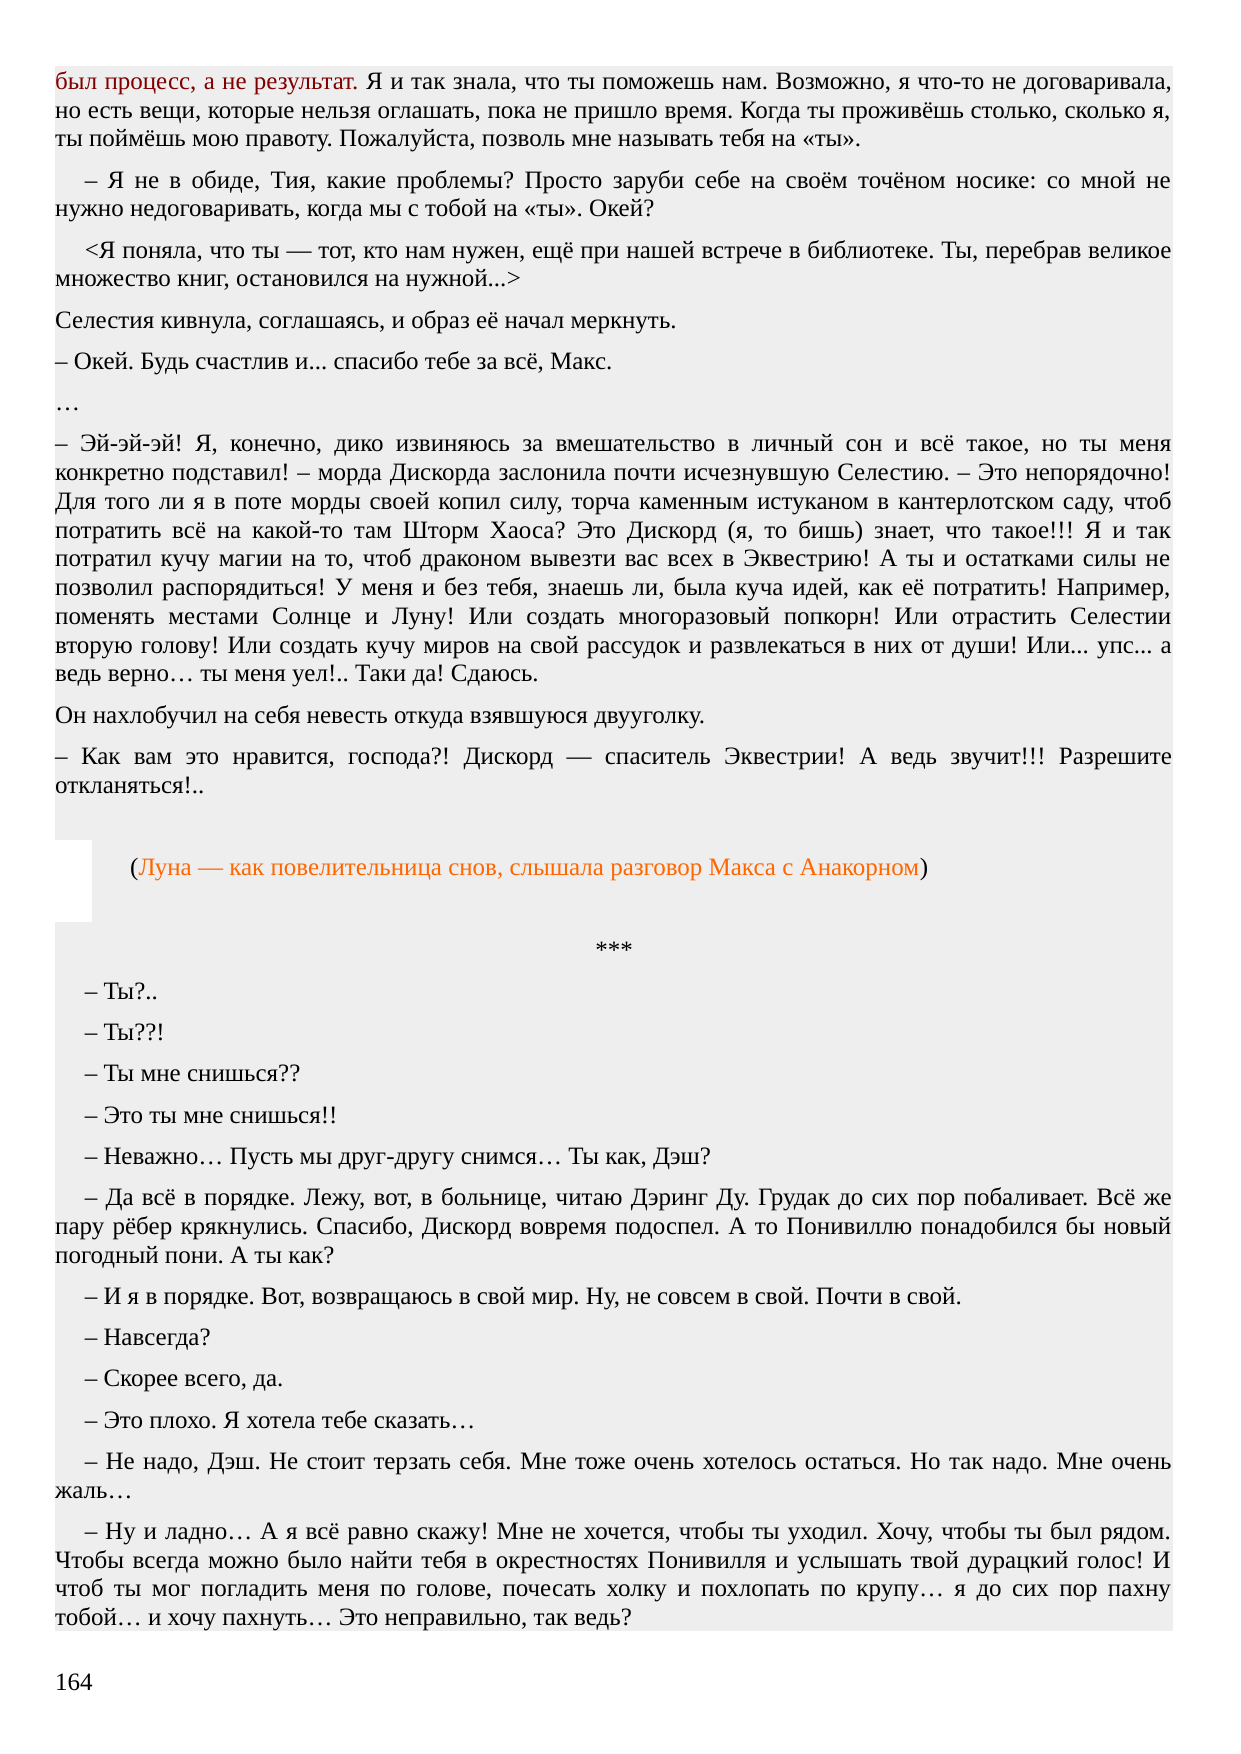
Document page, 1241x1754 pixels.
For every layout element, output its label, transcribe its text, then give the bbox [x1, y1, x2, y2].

text – Это ты мне снишься!! [55, 1100, 1173, 1128]
text – Да всё в порядке. Лежу, вот, в больнице, читаю Дэринг Ду. Грудак до сих пор побаливает. Всё же пару рёбер крякнулись. Спасибо, Дискорд вовремя подоспел. А то Понивиллю понадобился бы новый погодный пони. А ты как? [55, 1182, 1173, 1268]
text – Эй-эй-эй! Я, конечно, дико извиняюсь за вмешательство в личный сон и всё такое, но ты меня конкретно подставил! – морда Дискорда заслонила почти исчезнувшую Селестию. – Это непорядочно! Для того ли я в поте морды своей копил силу, торча каменным истуканом в кантерлотском саду, чтоб потратить всё на какой-то там Шторм Хаоса? Это Дискорд (я, то бишь) знает, что такое!!! Я и так потратил кучу магии на то, чтоб драконом вывезти вас всех в Эквестрию! А ты и остатками силы не позволил распорядиться! У меня и без тебя, знаешь ли, была куча идей, как её потратить! Например, поменять местами Солнце и Луну! Или создать многоразовый попкорн! Или отрастить Селестии вторую голову! Или создать кучу миров на свой рассудок и развлекаться в них от души! Или... упс... а ведь верно… ты меня уел!.. Таки да! Сдаюсь. [55, 428, 1173, 687]
text – Ну и ладно… А я всё равно скажу! Мне не хочется, чтобы ты уходил. Хочу, чтобы ты был рядом. Чтобы всегда можно было найти тебя в окрестностях Понивилля и услышать твой дурацкий голос! И чтоб ты мог погладить меня по голове, почесать холку и похлопать по крупу… я до сих пор пахну тобой… и хочу пахнуть… Это неправильно, так ведь? [55, 1516, 1173, 1631]
text Он нахлобучил на себя невесть откуда взявшуюся двууголку. [55, 700, 1173, 728]
text <Я поняла, что ты — тот, кто нам нужен, ещё при нашей встрече в библиотеке. Ты, перебрав великое множество книг, остановился на нужной...> [55, 235, 1173, 292]
list (Луна — как повелительница снов, слышала разговор Макса с Анакорном) [92, 852, 1173, 881]
text был процесс, а не результат. Я и так знала, что ты поможешь нам. Возможно, я что-то не договаривала, но есть вещи, которые нельзя оглашать, пока не пришло время. Когда ты проживёшь столько, сколько я, ты поймёшь мою правоту. Пожалуйста, позволь мне называть тебя на «ты». [55, 66, 1173, 152]
text – И я в порядке. Вот, возвращаюсь в свой мир. Ну, не совсем в свой. Почти в свой. [55, 1281, 1173, 1310]
text – Ты мне снишься?? [55, 1058, 1173, 1087]
text – Окей. Будь счастлив и... спасибо тебе за всё, Макс. [55, 346, 1173, 375]
text – Ты?.. [55, 976, 1173, 1005]
text – Это плохо. Я хотела тебе сказать… [55, 1405, 1173, 1433]
text – Не надо, Дэш. Не стоит терзать себя. Мне тоже очень хотелось остаться. Но так надо. Мне очень жаль… [55, 1446, 1173, 1503]
text – Как вам это нравится, господа?! Дискорд — спаситель Эквестрии! А ведь звучит!!! Разрешите откланяться!.. [55, 741, 1173, 798]
text *** [55, 935, 1173, 963]
text – Навсегда? [55, 1322, 1173, 1351]
text … [55, 387, 1173, 416]
text Селестия кивнула, соглашаясь, и образ её начал меркнуть. [55, 305, 1173, 333]
text – Неважно… Пусть мы друг-другу снимся… Ты как, Дэш? [55, 1141, 1173, 1170]
text – Ты??! [55, 1017, 1173, 1046]
text – Я не в обиде, Тия, какие проблемы? Просто заруби себе на своём точёном носике: со мной не нужно недоговаривать, когда мы с тобой на «ты». Окей? [55, 165, 1173, 222]
text – Скорее всего, да. [55, 1363, 1173, 1392]
